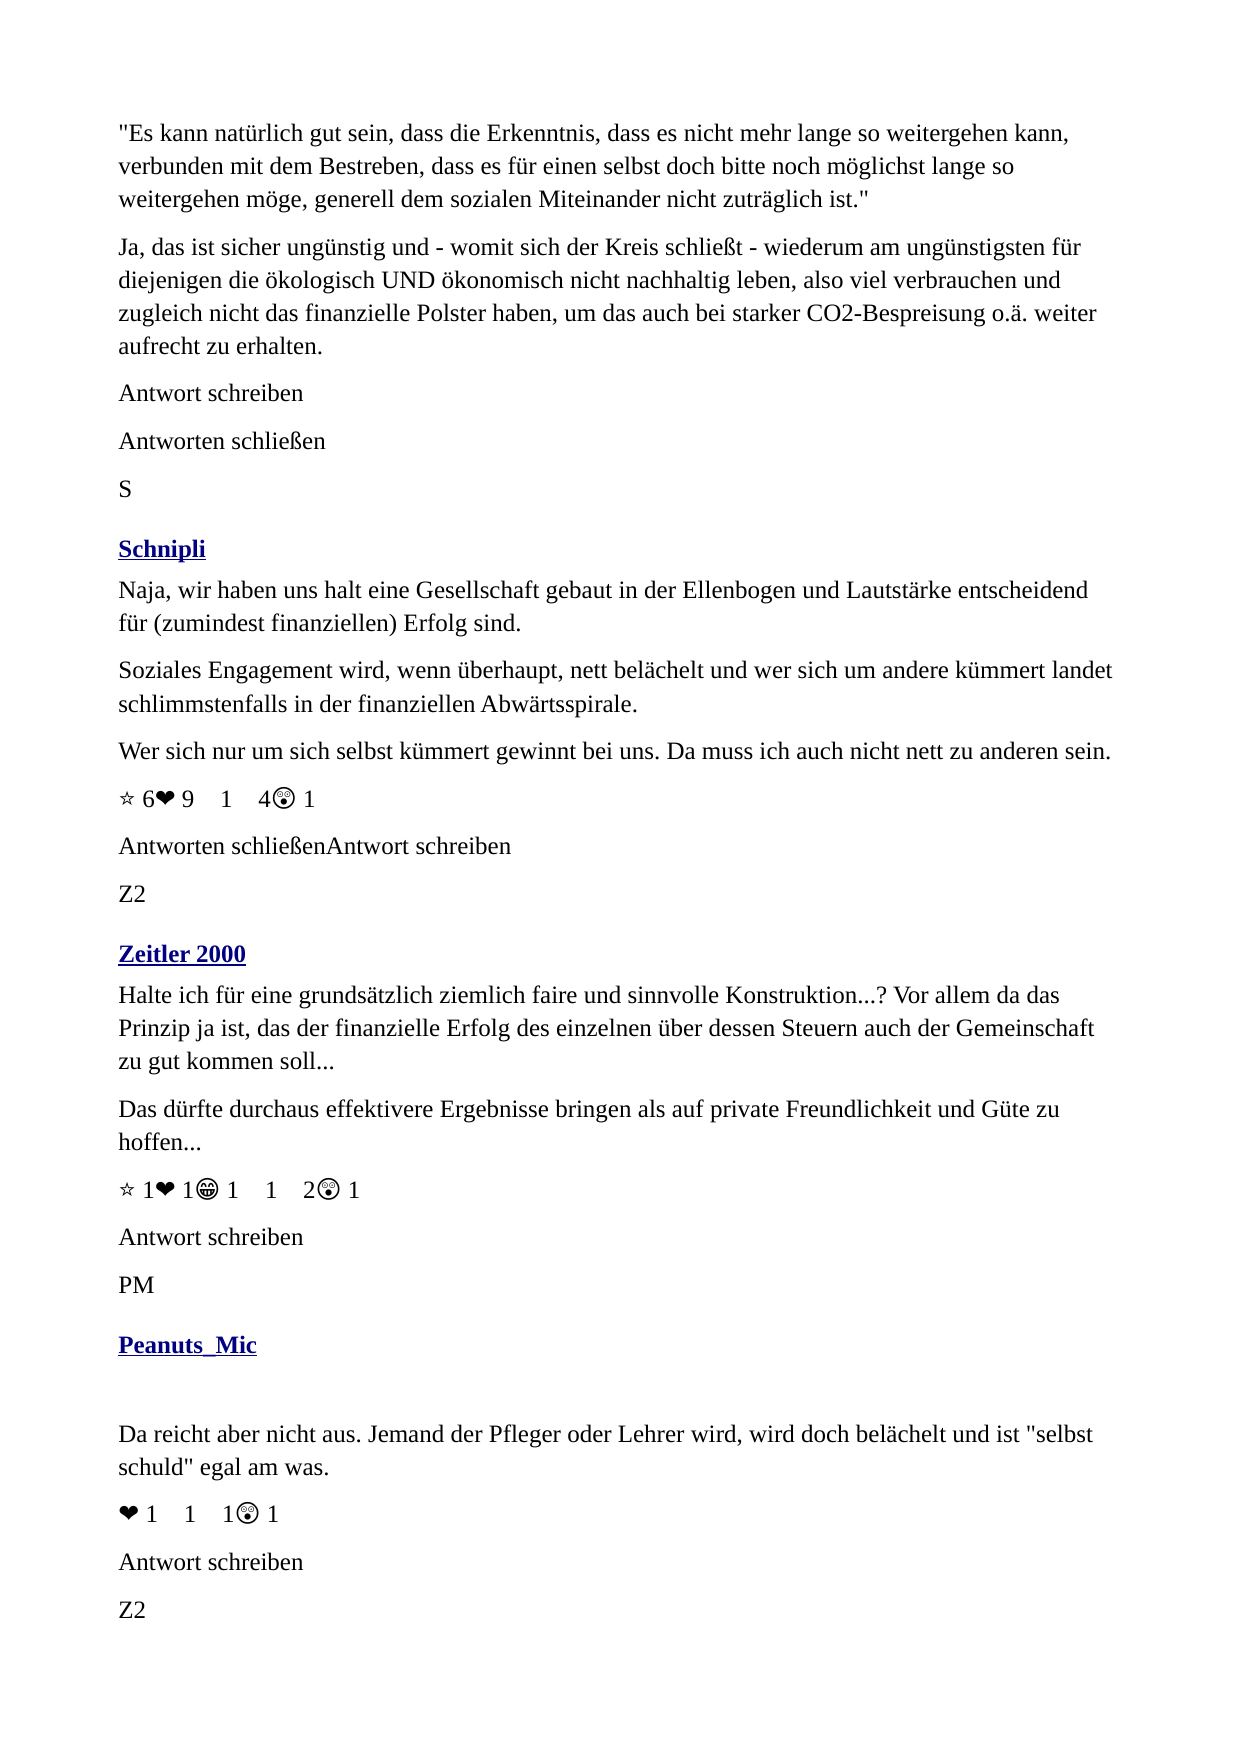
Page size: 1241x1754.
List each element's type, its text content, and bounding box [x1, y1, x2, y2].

text Naja, wir haben uns halt eine Gesellschaft gebaut in der Ellenbogen und Lautstärke entscheidend für (zumindest finanziellen) Erfolg sind. [118, 575, 1122, 637]
text Da reicht aber nicht aus. Jemand der Pfleger oder Lehrer wird, wird doch belächelt und ist "selbst schuld" egal am was. [118, 1419, 1122, 1481]
text Z2 [118, 1595, 1122, 1623]
text ⭐️ 6❤️ 9🙁 1🤨 4😲 1 [118, 784, 1122, 813]
text Antwort schreiben [118, 1222, 1122, 1251]
text Antwort schreiben [118, 378, 1122, 407]
text Wer sich nur um sich selbst kümmert gewinnt bei uns. Da muss ich auch nicht nett zu anderen sein. [118, 736, 1122, 765]
subtitle Schnipli [118, 534, 1122, 562]
text Halte ich für eine grundsätzlich ziemlich faire und sinnvolle Konstruktion...? Vor allem da das Prinzip ja ist, das der finanzielle Erfolg des einzelnen über dessen Steuern auch der Gemeinschaft zu gut kommen soll... [118, 980, 1122, 1075]
text Das dürfte durchaus effektivere Ergebnisse bringen als auf private Freundlichkeit und Güte zu hoffen... [118, 1094, 1122, 1156]
text Antworten schließen [118, 426, 1122, 455]
text S [118, 474, 1122, 502]
text ⭐️ 1❤️ 1😁 1🙁 1🤨 2😲 1 [118, 1175, 1122, 1203]
subtitle Zeitler 2000 [118, 939, 1122, 968]
text Z2 [118, 879, 1122, 908]
text ❤️ 1🙁 1🤨 1😲 1 [118, 1499, 1122, 1528]
text "Es kann natürlich gut sein, dass die Erkenntnis, dass es nicht mehr lange so weitergehen kann, verbunden mit dem Bestreben, dass es für einen selbst doch bitte noch möglichst lange so weitergehen möge, generell dem sozialen Miteinander nicht zuträglich ist." [118, 118, 1122, 213]
text PM [118, 1270, 1122, 1299]
subtitle Peanuts_Mic [118, 1330, 1122, 1359]
text Antworten schließenAntwort schreiben [118, 831, 1122, 860]
text Antwort schreiben [118, 1547, 1122, 1576]
text Soziales Engagement wird, wenn überhaupt, nett belächelt und wer sich um andere kümmert landet schlimmstenfalls in der finanziellen Abwärtsspirale. [118, 656, 1122, 717]
text Ja, das ist sicher ungünstig und - womit sich der Kreis schließt - wiederum am ungünstigsten für diejenigen die ökologisch UND ökonomisch nicht nachhaltig leben, also viel verbrauchen und zugleich nicht das finanzielle Polster haben, um das auch bei starker CO2-Bespreisung o.ä. weiter aufrecht zu erhalten. [118, 232, 1122, 359]
